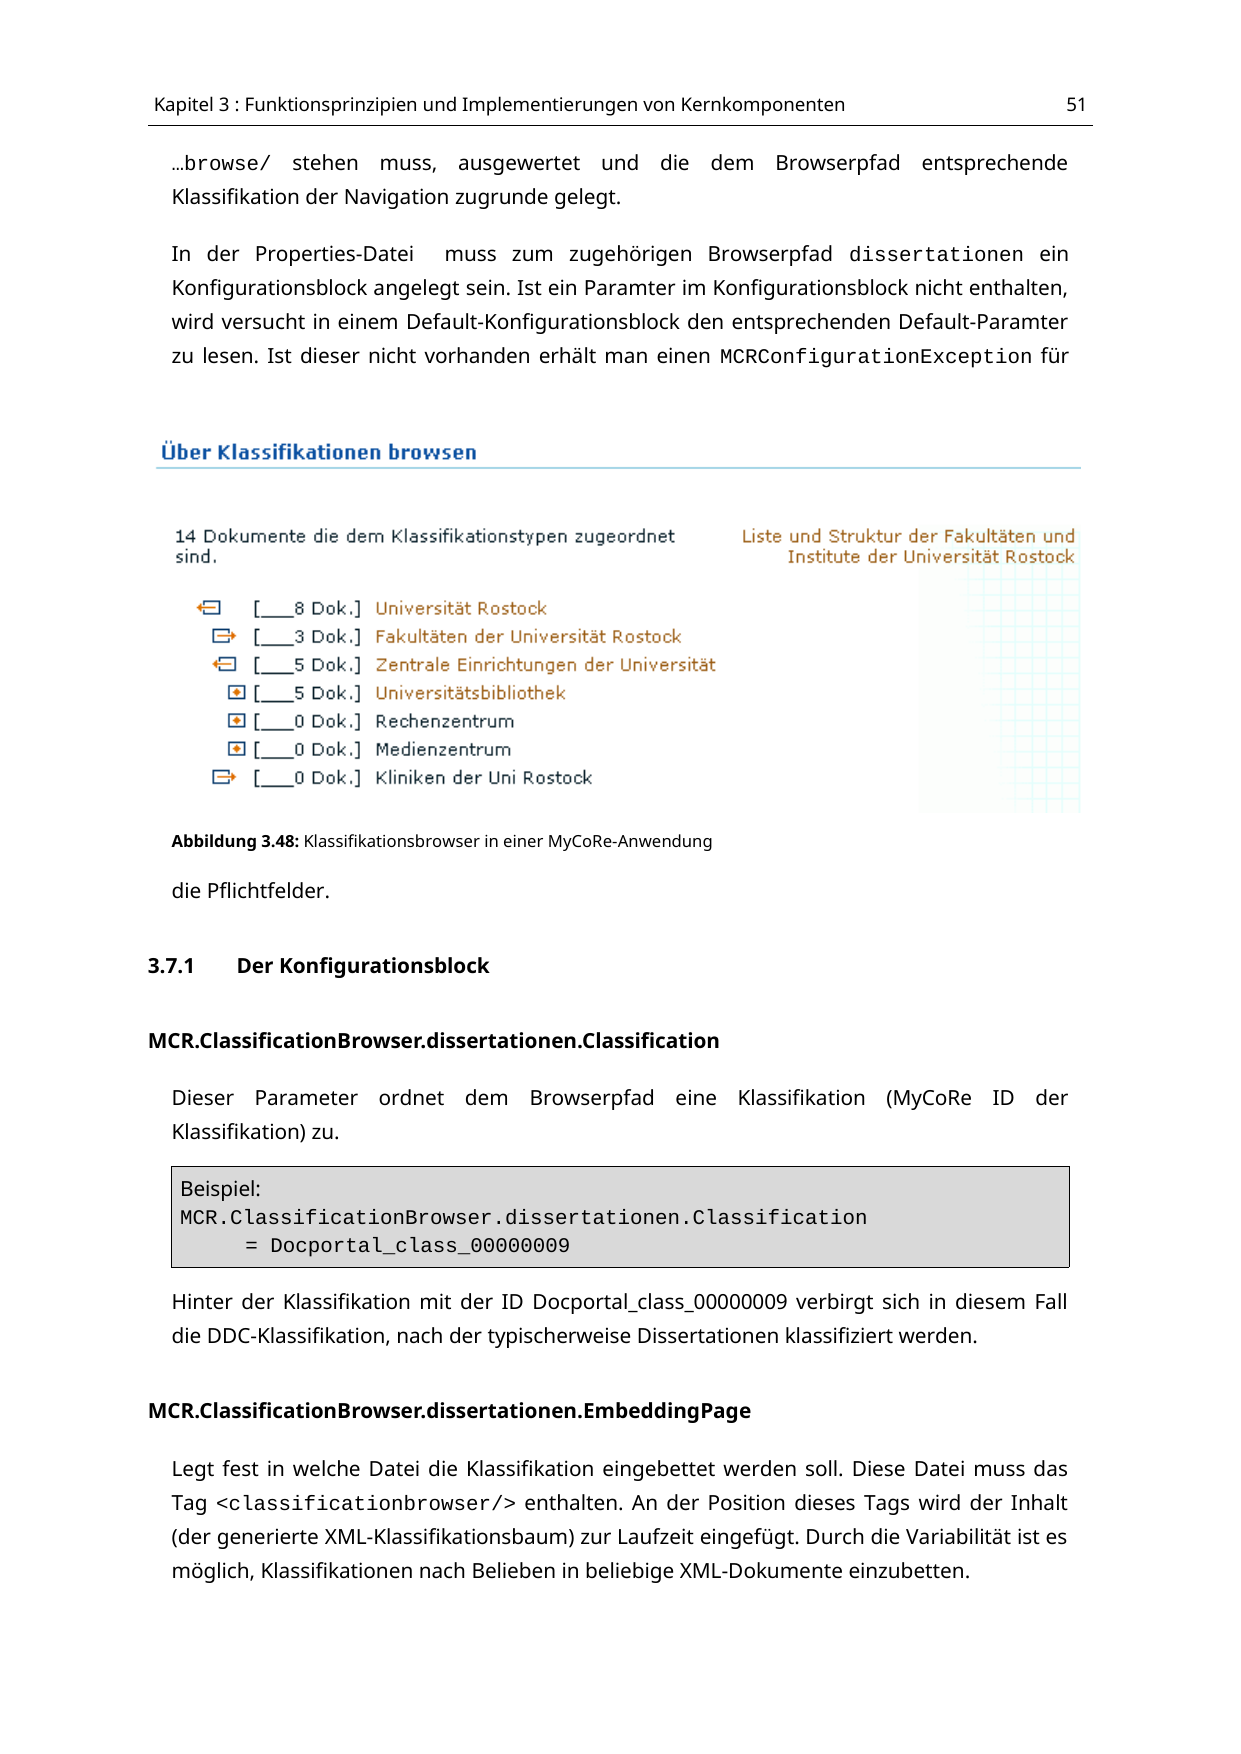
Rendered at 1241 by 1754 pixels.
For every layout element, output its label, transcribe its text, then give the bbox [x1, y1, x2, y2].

text Abbildung 3.48: Klassifikationsbrowser in einer MyCoRe-Anwendung [171, 813, 1057, 852]
subtitle Der Konfigurationsblock [148, 951, 1092, 979]
subtitle MCR.ClassificationBrowser.dissertationen.Classification [148, 1026, 1092, 1054]
text Hinter der Klassifikation mit der ID Docportal_class_00000009 verbirgt sich in diesem Fall die DDC-Klassifikation, nach der typischerweise Dissertationen klassifiziert werden. [171, 1287, 1069, 1349]
text …browse/ stehen muss, ausgewertet und die dem Browserpfad entsprechende Klassifikation der Navigation zugrunde gelegt. [171, 148, 1069, 210]
text die Pflichtfelder. [148, 813, 1081, 904]
text Beispiel: MCR.ClassificationBrowser.dissertationen.Classification = Docportal_class_00000009 [172, 1167, 1069, 1267]
text Legt fest in welche Datei die Klassifikation eingebettet werden soll. Diese Datei muss das Tag <classificationbrowser/> enthalten. An der Position dieses Tags wird der Inhalt (der generierte XML-Klassifikationsbaum) zur Laufzeit eingefügt. Durch die Variabilität ist es möglich, Klassifikationen nach Belieben in beliebige XML-Dokumente einzubetten. [171, 1454, 1069, 1584]
text Dieser Parameter ordnet dem Browserpfad eine Klassifikation (MyCoRe ID der Klassifikation) zu. [171, 1083, 1069, 1146]
text In der Properties-Datei muss zum zugehörigen Browserpfad dissertationen ein Konfigurationsblock angelegt sein. Ist ein Paramter im Konfigurationsblock nicht enthalten, wird versucht in einem Default-Konfigurationsblock den entsprechenden Default-Paramter zu lesen. Ist dieser nicht vorhanden erhält man einen MCRConfigurationException für [171, 239, 1069, 422]
subtitle MCR.ClassificationBrowser.dissertationen.EmbeddingPage [148, 1396, 1092, 1425]
